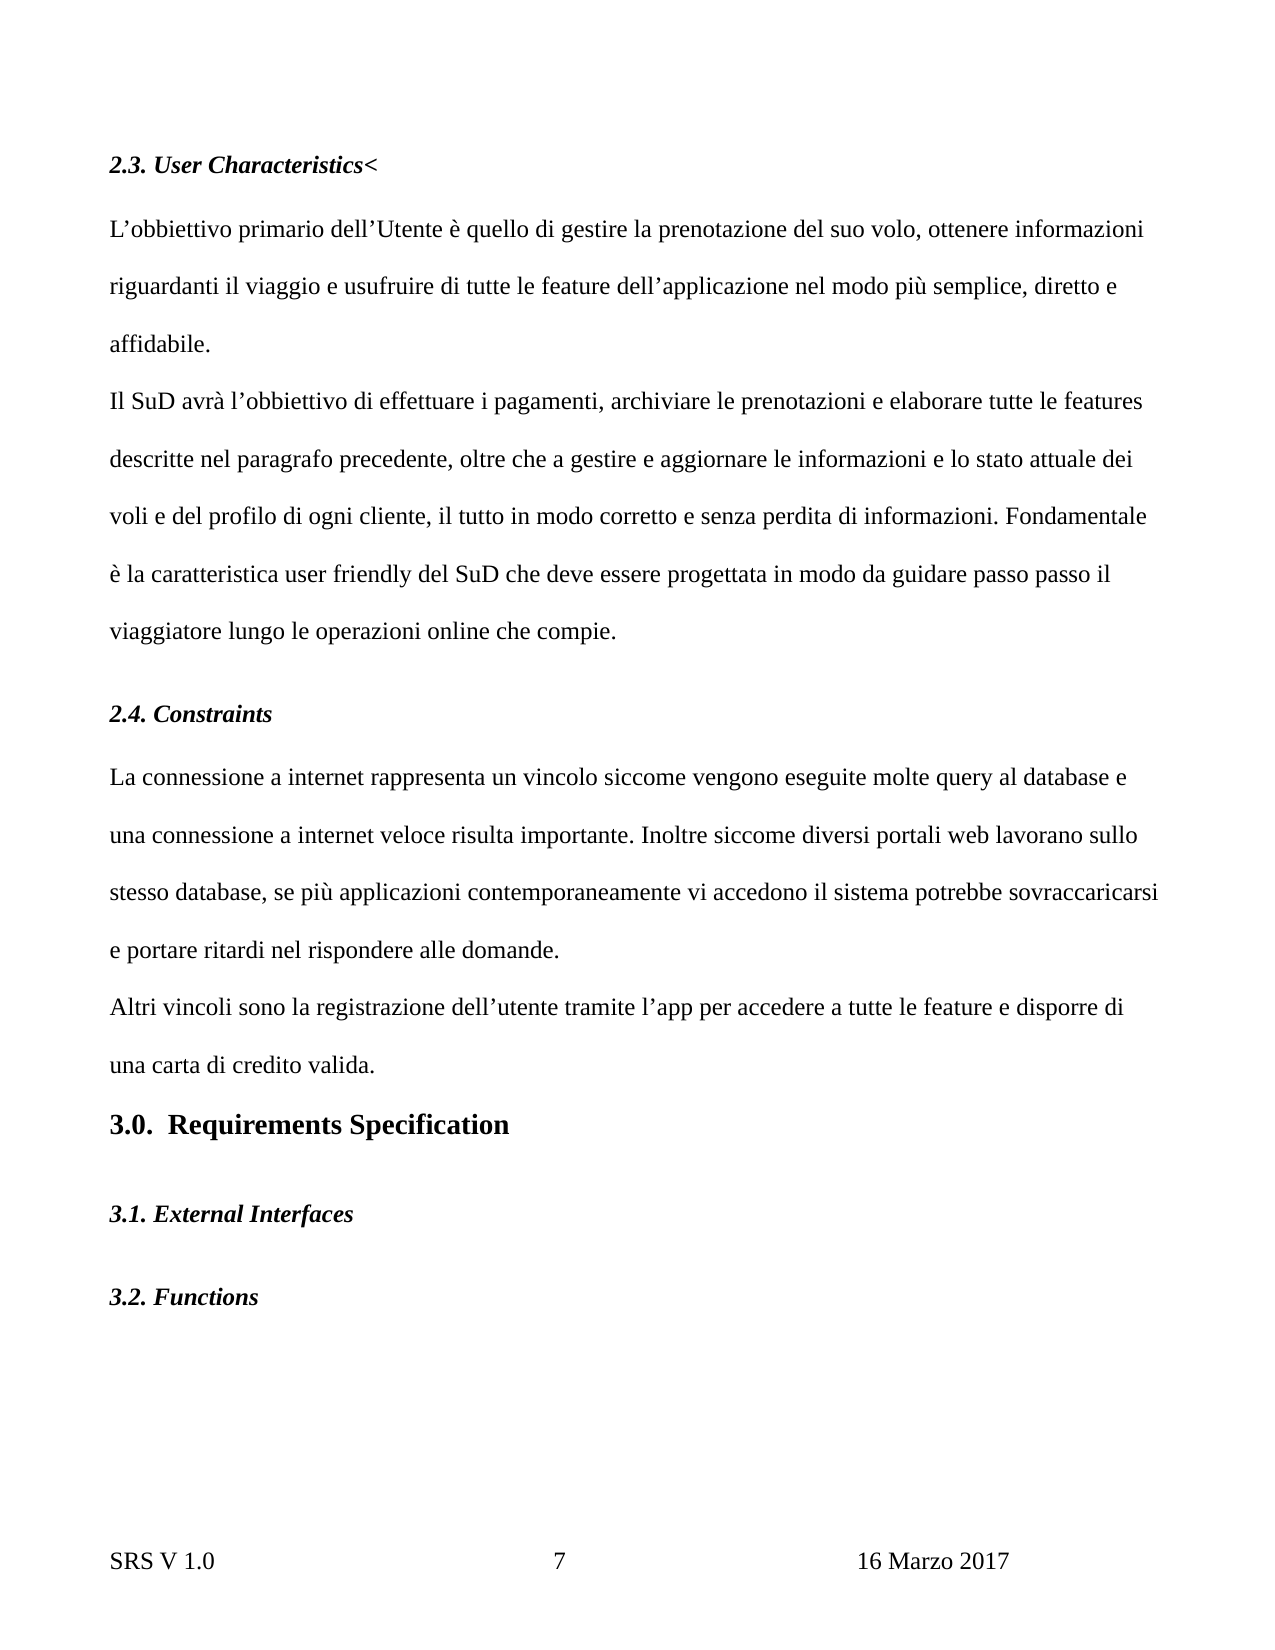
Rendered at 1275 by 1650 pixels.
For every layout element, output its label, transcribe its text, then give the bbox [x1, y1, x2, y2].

text Il SuD avrà l’obbiettivo di effettuare i pagamenti, archiviare le prenotazioni e elaborare tutte le features descritte nel paragrafo precedente, oltre che a gestire e aggiornare le informazioni e lo stato attuale dei voli e del profilo di ogni cliente, il tutto in modo corretto e senza perdita di informazioni. Fondamentale è la caratteristica user friendly del SuD che deve essere progettata in modo da guidare passo passo il viaggiatore lungo le operazioni online che compie. [109, 386, 1162, 645]
subtitle 3.2. Functions [109, 1282, 1162, 1311]
subtitle 3.1. External Interfaces [109, 1199, 1162, 1228]
subtitle 3.0. Requirements Specification [109, 1107, 1162, 1141]
subtitle 2.3. User Characteristics< [109, 150, 1162, 179]
text L’obbiettivo primario dell’Utente è quello di gestire la prenotazione del suo volo, ottenere informazioni riguardanti il viaggio e usufruire di tutte le feature dell’applicazione nel modo più semplice, diretto e affidabile. [109, 214, 1162, 357]
text Altri vincoli sono la registrazione dell’utente tramite l’app per accedere a tutte le feature e disporre di una carta di credito valida. [109, 992, 1162, 1079]
text La connessione a internet rappresenta un vincolo siccome vengono eseguite molte query al database e una connessione a internet veloce risulta importante. Inoltre siccome diversi portali web lavorano sullo stesso database, se più applicazioni contemporaneamente vi accedono il sistema potrebbe sovraccaricarsi e portare ritardi nel rispondere alle domande. [109, 762, 1162, 964]
subtitle 2.4. Constraints [109, 699, 1162, 727]
